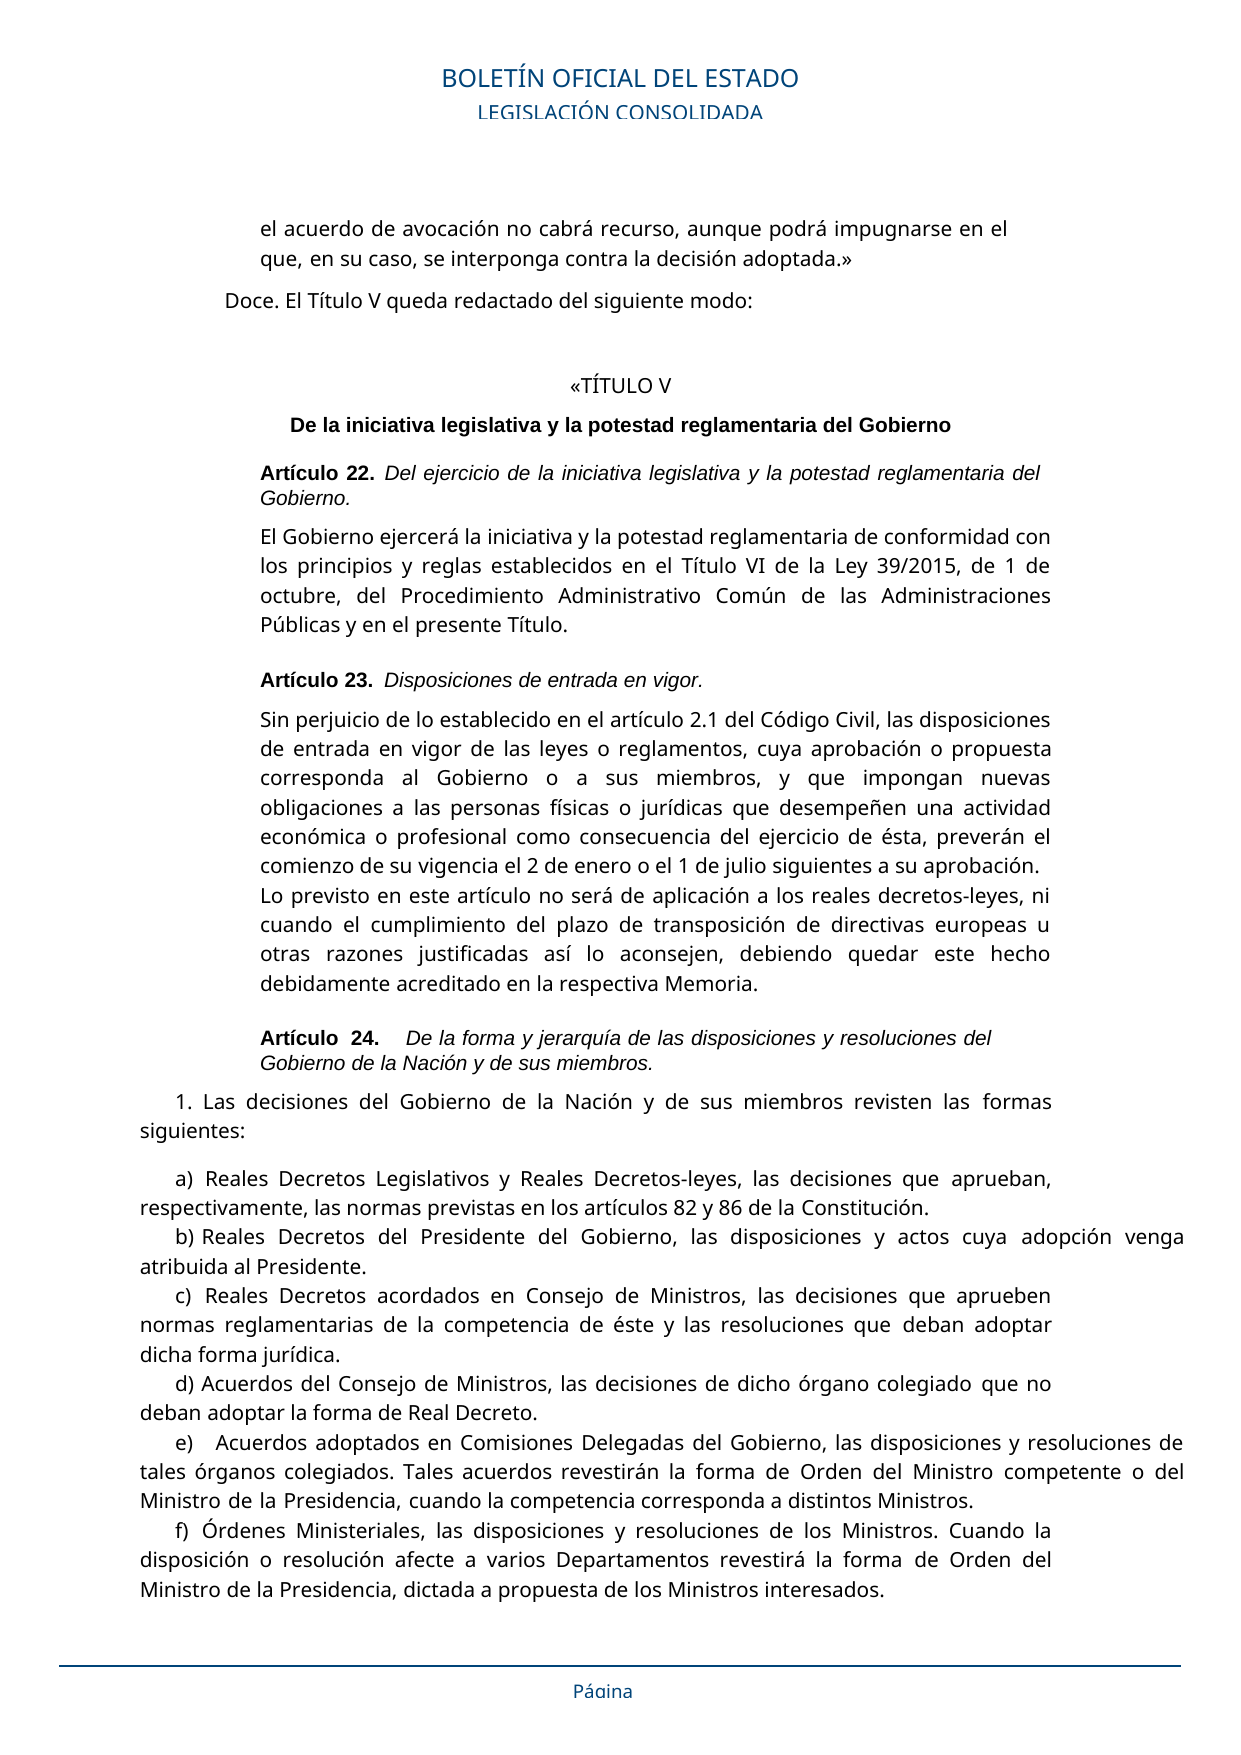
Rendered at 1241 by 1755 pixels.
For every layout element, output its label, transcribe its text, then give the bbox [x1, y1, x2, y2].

text Artículo 24. De la forma y jerarquía de las disposiciones y resoluciones del Gobierno de la Nación y de sus miembros. [260, 1026, 1052, 1075]
text Sin perjuicio de lo establecido en el artículo 2.1 del Código Civil, las disposiciones de entrada en vigor de las leyes o reglamentos, cuya aprobación o propuesta corresponda al Gobierno o a sus miembros, y que impongan nuevas obligaciones a las personas físicas o jurídicas que desempeñen una actividad económica o profesional como consecuencia del ejercicio de ésta, preverán el comienzo de su vigencia el 2 de enero o el 1 de julio siguientes a su aprobación. [260, 705, 1052, 879]
list Reales Decretos Legislativos y Reales Decretos-leyes, las decisiones que aprueban, respectivamente, las normas previstas en los artículos 82 y 86 de la Constitución. [139, 1164, 1052, 1221]
list Órdenes Ministeriales, las disposiciones y resoluciones de los Ministros. Cuando la disposición o resolución afecte a varios Departamentos revestirá la forma de Orden del Ministro de la Presidencia, dictada a propuesta de los Ministros interesados. [139, 1516, 1052, 1603]
text Lo previsto en este artículo no será de aplicación a los reales decretos-leyes, ni cuando el cumplimiento del plazo de transposición de directivas europeas u otras razones justificadas así lo aconsejen, debiendo quedar este hecho debidamente acreditado en la respectiva Memoria. [260, 881, 1052, 997]
list Acuerdos del Consejo de Ministros, las decisiones de dicho órgano colegiado que no deban adoptar la forma de Real Decreto. [139, 1369, 1052, 1427]
subtitle De la iniciativa legislativa y la potestad reglamentaria del Gobierno [224, 413, 1017, 437]
list Las decisiones del Gobierno de la Nación y de sus miembros revisten las formas siguientes: [139, 1087, 1052, 1145]
list Reales Decretos acordados en Consejo de Ministros, las decisiones que aprueben normas reglamentarias de la competencia de éste y las resoluciones que deban adoptar dicha forma jurídica. [139, 1281, 1052, 1368]
text Artículo 23. Disposiciones de entrada en vigor. [260, 668, 1184, 692]
text «TÍTULO V [375, 371, 865, 400]
text el acuerdo de avocación no cabrá recurso, aunque podrá impugnarse en el que, en su caso, se interponga contra la decisión adoptada.» [260, 214, 1052, 272]
text El Gobierno ejercerá la iniciativa y la potestad reglamentaria de conformidad con los principios y reglas establecidos en el Título VI de la Ley 39/2015, de 1 de octubre, del Procedimiento Administrativo Común de las Administraciones Públicas y en el presente Título. [260, 522, 1052, 639]
list Acuerdos adoptados en Comisiones Delegadas del Gobierno, las disposiciones y resoluciones de tales órganos colegiados. Tales acuerdos revestirán la forma de Orden del Ministro competente o del Ministro de la Presidencia, cuando la competencia corresponda a distintos Ministros. [139, 1428, 1184, 1515]
text Artículo 22. Del ejercicio de la iniciativa legislativa y la potestad reglamentaria del Gobierno. [260, 461, 1052, 510]
list Reales Decretos del Presidente del Gobierno, las disposiciones y actos cuya adopción venga atribuida al Presidente. [139, 1222, 1184, 1280]
text Doce. El Título V queda redactado del siguiente modo: [224, 286, 1184, 314]
